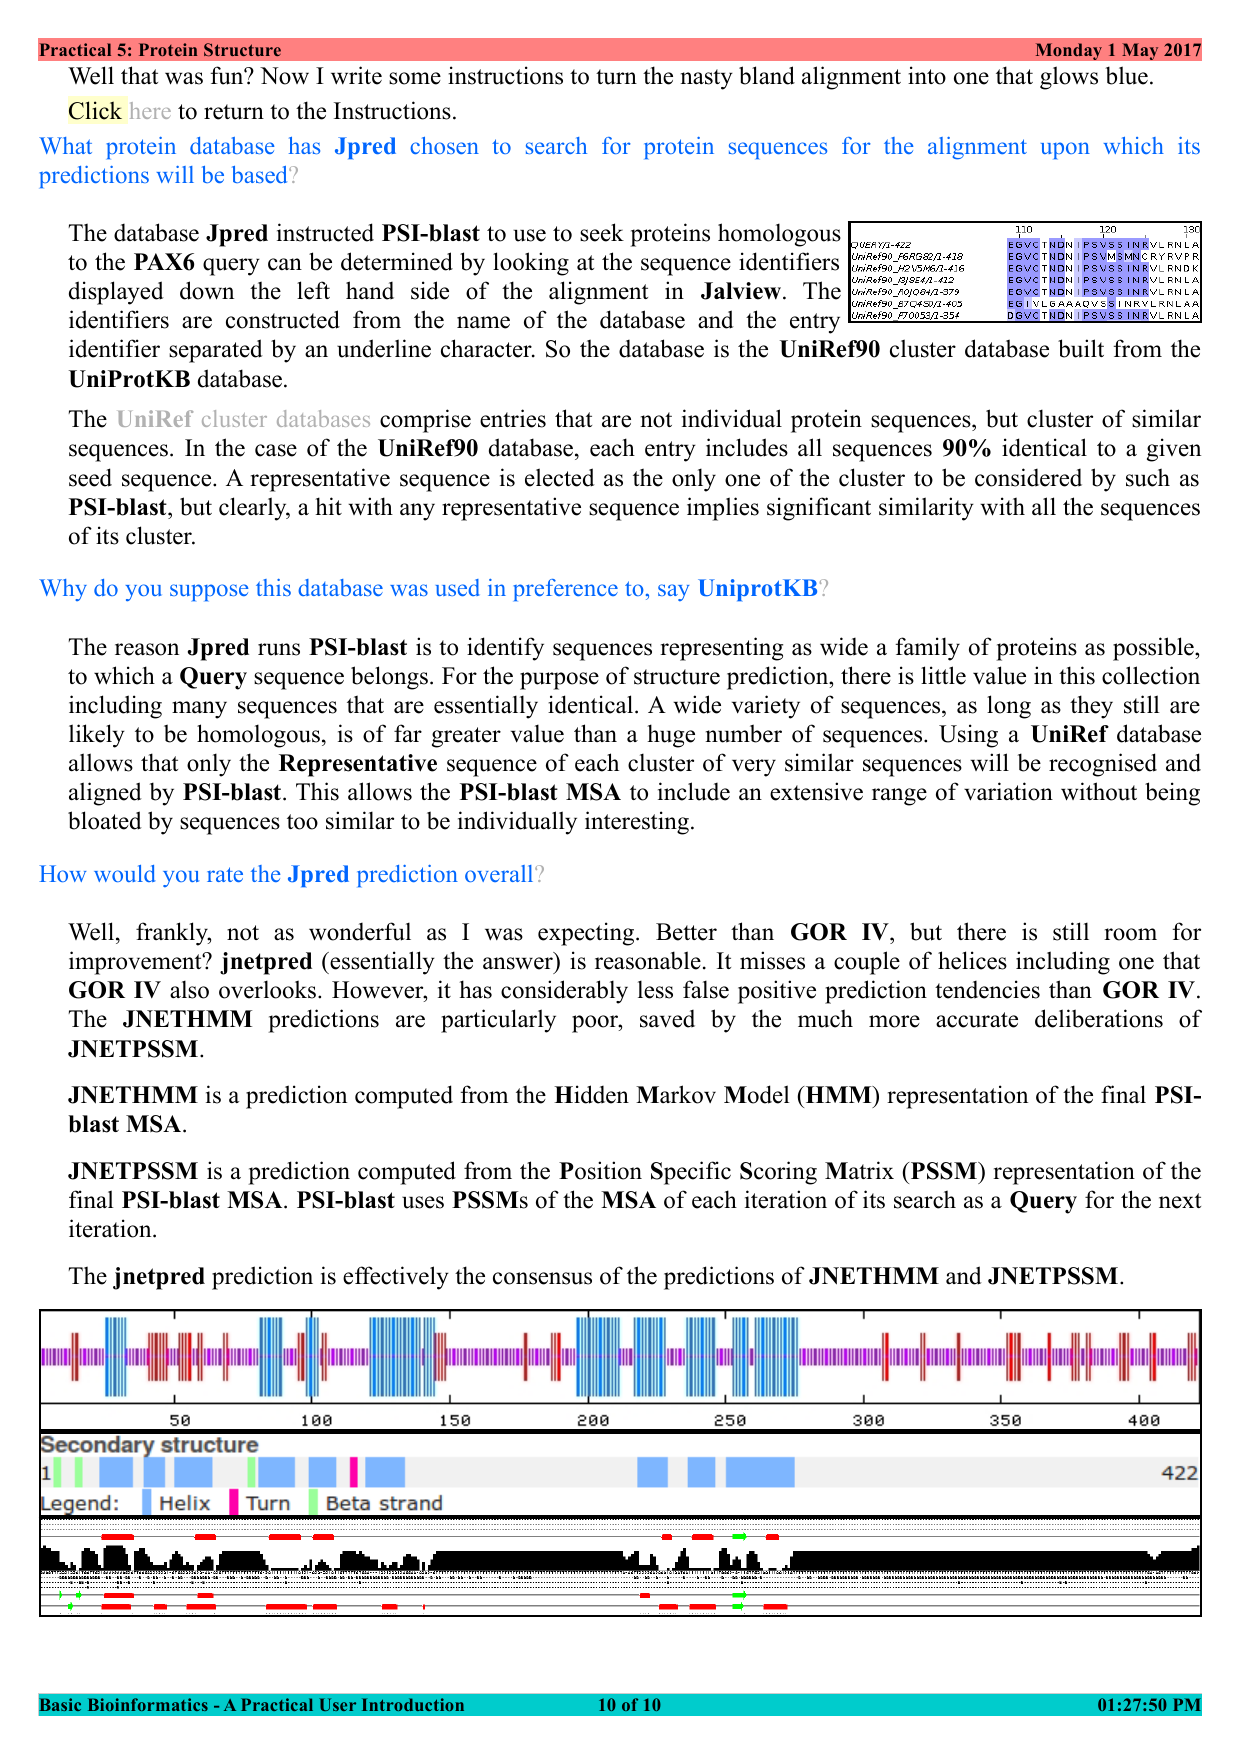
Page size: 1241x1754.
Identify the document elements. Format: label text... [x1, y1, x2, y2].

text How would you rate the Jpred prediction overall? [38, 859, 1202, 888]
text What protein database has Jpred chosen to search for protein sequences for the alignment upon which its predictions will be based? [38, 131, 1202, 189]
picture [41, 1519, 1200, 1615]
text JNETHMM is a prediction computed from the Hidden Markov Model (HMM) representation of the final PSI-blast MSA. [68, 1080, 1202, 1138]
text The jnetpred prediction is effectively the consensus of the predictions of JNETHMM and JNETPSSM. [68, 1261, 1202, 1290]
text Well, frankly, not as wonderful as I was expecting. Better than GOR IV, but there is still room for improvement? jnetpred (essentially the answer) is reasonable. It misses a couple of helices including one that GOR IV also overlooks. However, it has considerably less false positive prediction tendencies than GOR IV. The JNETHMM predictions are particularly poor, saved by the much more accurate deliberations of JNETPSSM. [68, 917, 1202, 1062]
text The reason Jpred runs PSI-blast is to identify sequences representing as wide a family of proteins as possible, to which a Query sequence belongs. For the purpose of structure prediction, there is little value in this collection including many sequences that are essentially identical. A wide variety of sequences, as long as they still are likely to be homologous, is of far greater value than a huge number of sequences. Using a UniRef database allows that only the Representative sequence of each cluster of very similar sequences will be recognised and aligned by PSI-blast. This allows the PSI-blast MSA to include an extensive range of variation without being bloated by sequences too similar to be individually interesting. [68, 632, 1202, 835]
text The UniRef cluster databases comprise entries that are not individual protein sequences, but cluster of similar sequences. In the case of the UniRef90 database, each entry includes all sequences 90% identical to a given seed sequence. A representative sequence is elected as the only one of the cluster to be considered by such as PSI-blast, but clearly, a hit with any representative sequence implies significant similarity with all the sequences of its cluster. [68, 404, 1202, 549]
picture [41, 1311, 1200, 1429]
text Why do you suppose this database was used in preference to, say UniprotKB? [38, 573, 1202, 602]
picture [850, 223, 1200, 321]
picture [41, 1434, 1200, 1515]
text JNETPSSM is a prediction computed from the Position Specific Scoring Matrix (PSSM) representation of the final PSI-blast MSA. PSI-blast uses PSSMs of the MSA of each iteration of its search as a Query for the next iteration. [68, 1156, 1202, 1243]
text The database Jpred instructed PSI-blast to use to seek proteins homologous to the PAX6 query can be determined by looking at the sequence identifiers displayed down the left hand side of the alignment in Jalview. The identifiers are constructed from the name of the database and the entry identifier separated by an underline character. So the database is the UniRef90 cluster database built from the UniProtKB database. [68, 218, 1202, 392]
text Click here to return to the Instructions. [68, 96, 1202, 124]
text Well that was fun? Now I write some instructions to turn the nasty bland alignment into one that glows blue. [68, 61, 1202, 89]
